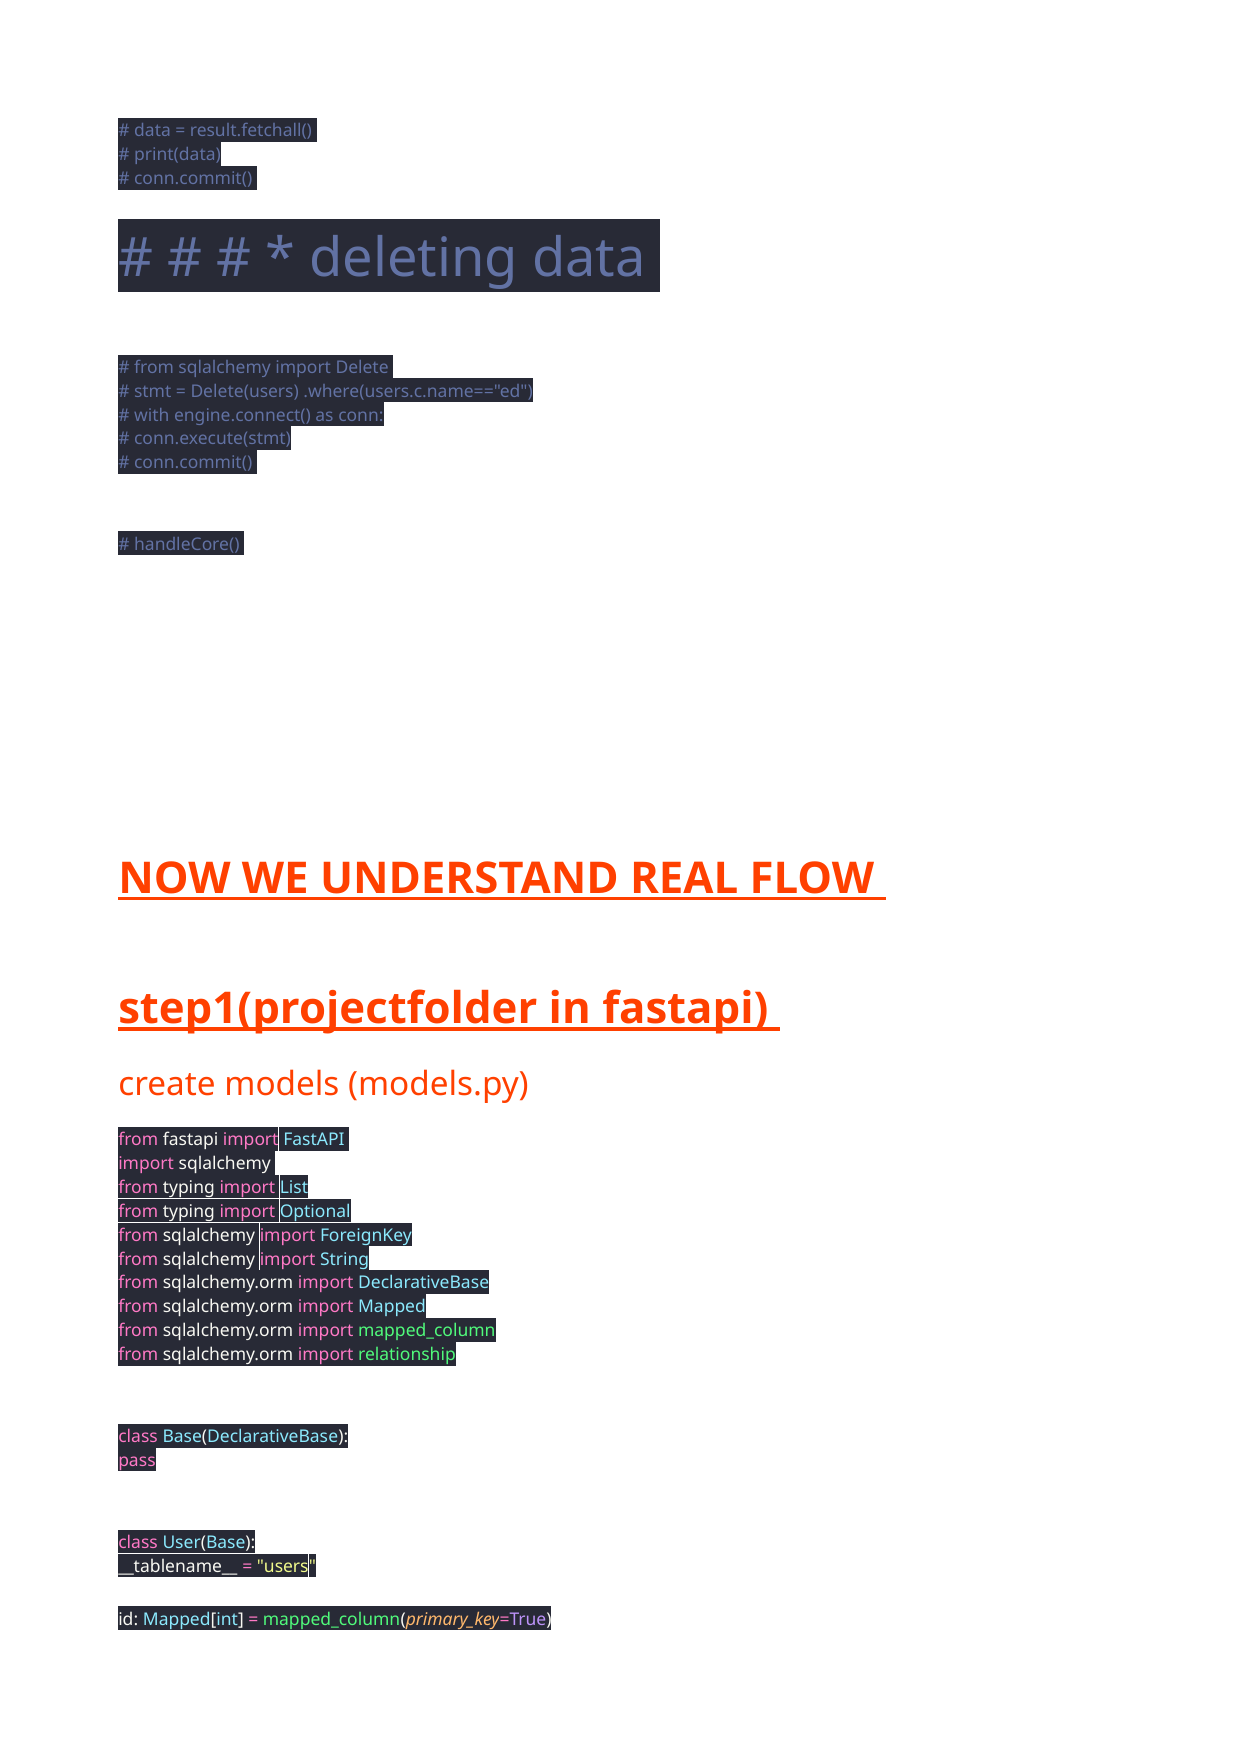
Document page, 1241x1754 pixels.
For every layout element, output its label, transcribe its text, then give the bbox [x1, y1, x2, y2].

text # conn.commit() [118, 166, 1122, 190]
text from fastapi import FastAPI [118, 1127, 1122, 1151]
text pass [118, 1448, 1122, 1471]
text from sqlalchemy.orm import mapped_column [118, 1318, 1122, 1342]
text # print(data) [118, 142, 1122, 166]
text class Base(DeclarativeBase): [118, 1424, 1122, 1448]
text from sqlalchemy import ForeignKey [118, 1222, 1122, 1246]
text from sqlalchemy import String [118, 1246, 1122, 1270]
text from sqlalchemy.orm import relationship [118, 1342, 1122, 1366]
text # conn.execute(stmt) [118, 426, 1122, 450]
text from sqlalchemy.orm import DeclarativeBase [118, 1270, 1122, 1294]
text # data = result.fetchall() [118, 118, 1122, 142]
text # conn.commit() [118, 450, 1122, 474]
text from typing import List [118, 1175, 1122, 1198]
text NOW WE UNDERSTAND REAL FLOW [118, 847, 1122, 906]
text # stmt = Delete(users) .where(users.c.name=="ed") [118, 378, 1122, 402]
text # from sqlalchemy import Delete [118, 354, 1122, 378]
text class User(Base): [118, 1530, 1122, 1553]
text id: Mapped[int] = mapped_column(primary_key=True) [118, 1606, 1122, 1630]
text # # # * deleting data [118, 218, 1122, 292]
text # handleCore() [118, 531, 1122, 555]
text from typing import Optional [118, 1198, 1122, 1222]
text from sqlalchemy.orm import Mapped [118, 1294, 1122, 1318]
text __tablename__ = "users" [118, 1553, 1122, 1577]
text # with engine.connect() as conn: [118, 402, 1122, 426]
text import sqlalchemy [118, 1151, 1122, 1175]
text create models (models.py) [118, 1060, 1122, 1106]
text step1(projectfolder in fastapi) [118, 977, 1122, 1037]
